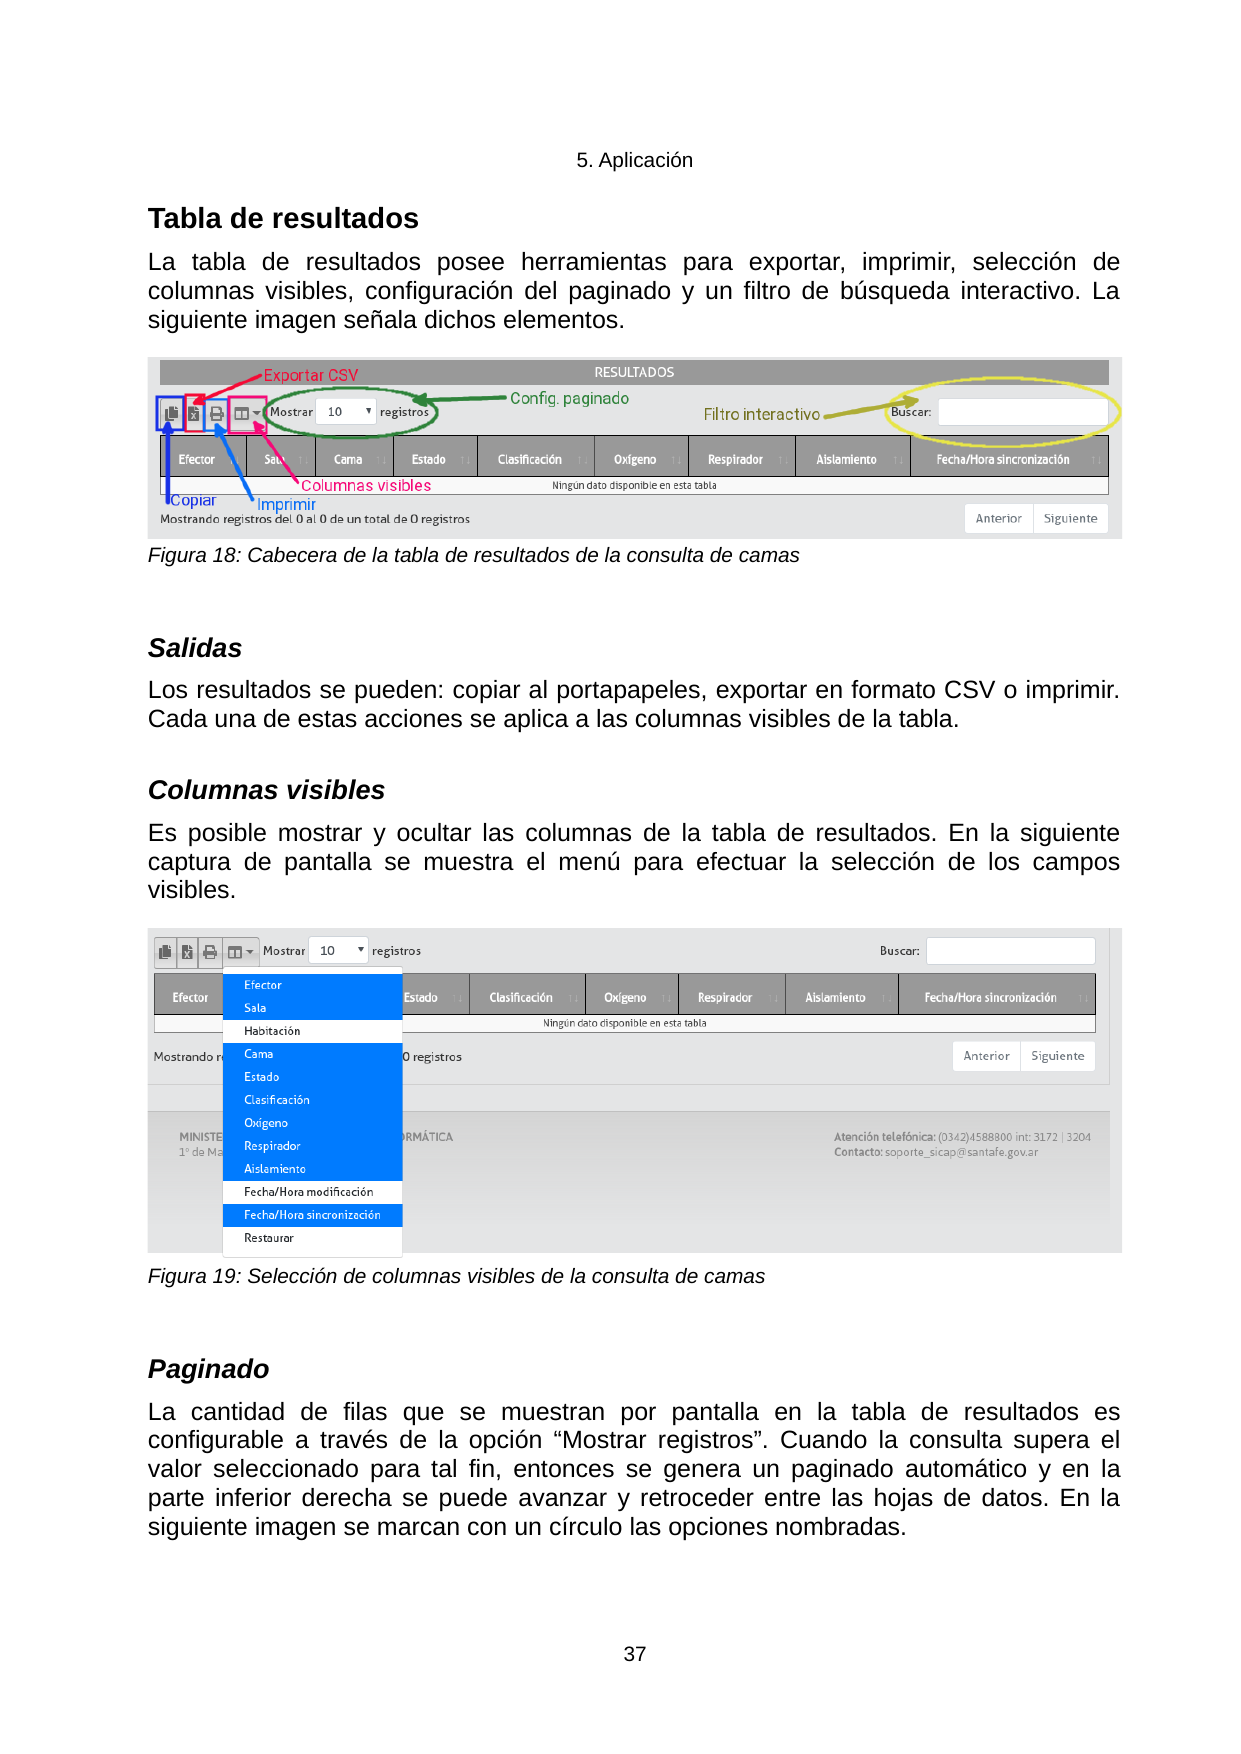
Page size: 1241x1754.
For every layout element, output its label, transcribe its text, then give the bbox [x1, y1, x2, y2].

picture [147, 357, 1123, 539]
subtitle Paginado [148, 1353, 1122, 1384]
text La cantidad de filas que se muestran por pantalla en la tabla de resultados es configurable a través de la opción “Mostrar registros”. Cuando la consulta supera el valor seleccionado para tal fin, entonces se genera un paginado automático y en la parte inferior derecha se puede avanzar y retroceder entre las hojas de datos. En la siguiente imagen se marcan con un círculo las opciones nombradas. [148, 1397, 1122, 1541]
text Figura 18: Cabecera de la tabla de resultados de la consulta de camas [148, 539, 1122, 567]
picture [147, 928, 1123, 1260]
subtitle Tabla de resultados [148, 201, 1122, 234]
text Figura 19: Selección de columnas visibles de la consulta de camas [148, 1260, 1122, 1288]
text La tabla de resultados posee herramientas para exportar, imprimir, selección de columnas visibles, configuración del paginado y un filtro de búsqueda interactivo. La siguiente imagen señala dichos elementos. [148, 247, 1122, 333]
subtitle Salidas [148, 632, 1122, 663]
subtitle Columnas visibles [148, 774, 1122, 806]
text Los resultados se pueden: copiar al portapapeles, exportar en formato CSV o imprimir. Cada una de estas acciones se aplica a las columnas visibles de la tabla. [148, 676, 1122, 733]
text Es posible mostrar y ocultar las columnas de la tabla de resultados. En la siguiente captura de pantalla se muestra el menú para efectuar la selección de los campos visibles. [148, 818, 1122, 904]
